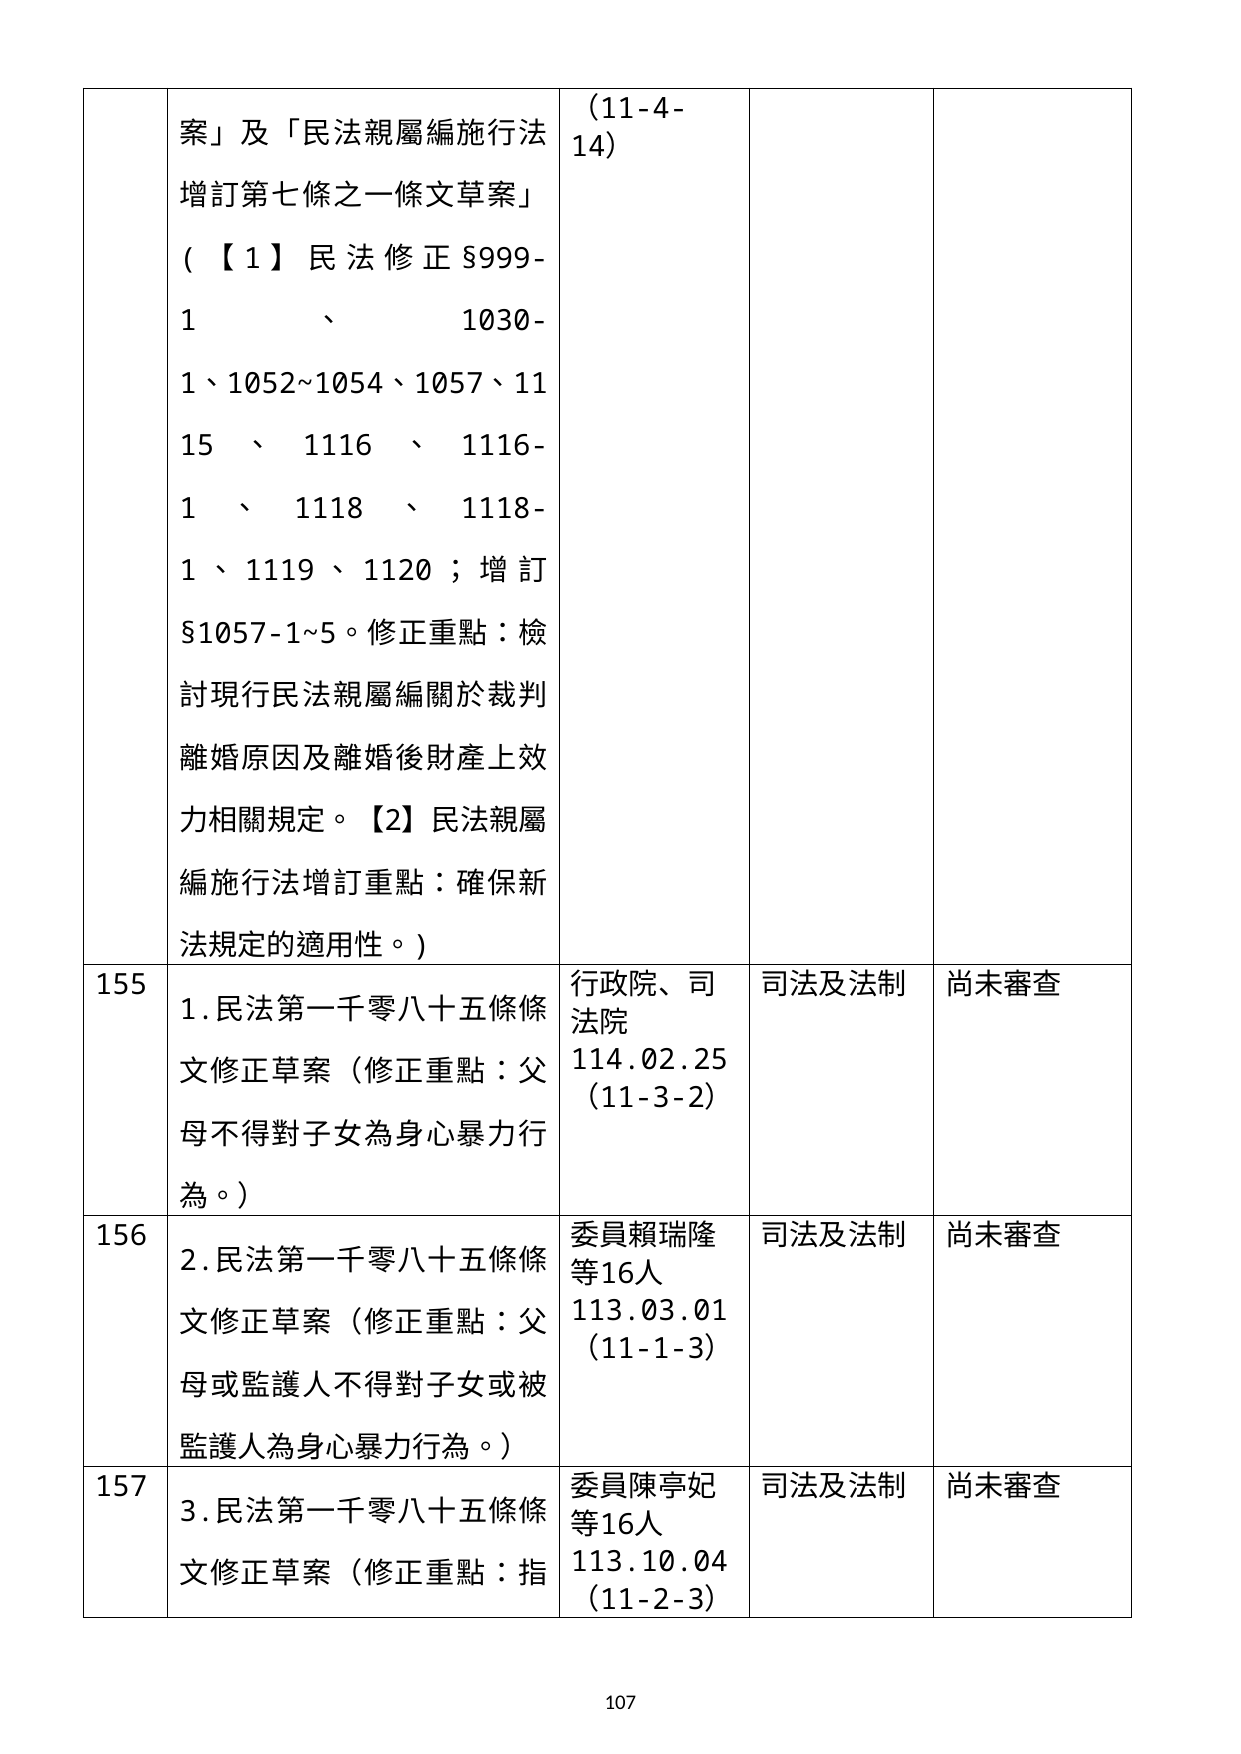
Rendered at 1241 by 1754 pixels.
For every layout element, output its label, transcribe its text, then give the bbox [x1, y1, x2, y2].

table_cell [84, 89, 167, 964]
table_cell 委員陳亭妃 等16人 113.10.04 （11-2-3） [560, 1467, 749, 1617]
table_cell 155 [84, 965, 167, 1215]
table_cell 委員賴瑞隆 等16人 113.03.01 （11-1-3） [560, 1216, 749, 1466]
table_cell 案」及「民法親屬編施行法增訂第七條之一條文草案」(【1】民法修正§999-1、1030-1、1052~1054、1057、1115、1116、1116-1、1118、1118-1、1119、1120；增訂§1057-1~5。修正重點：檢討現行民法親屬編關於裁判離婚原因及離婚後財產上效力相關規定。【2】民法親屬編施行法增訂重點：確保新法規定的適用性。) [168, 89, 559, 964]
table_cell 2.民法第一千零八十五條條文修正草案（修正重點：父母或監護人不得對子女或被監護人為身心暴力行為。） [168, 1216, 559, 1466]
table_cell 1.民法第一千零八十五條條文修正草案（修正重點：父母不得對子女為身心暴力行為。） [168, 965, 559, 1215]
table_cell 尚未審查 [934, 1467, 1131, 1617]
table_cell [934, 89, 1131, 964]
table_cell 尚未審查 [934, 965, 1131, 1215]
table_cell 3.民法第一千零八十五條條文修正草案（修正重點：指 [168, 1467, 559, 1617]
table_cell 司法及法制 [750, 1216, 933, 1466]
table_cell 司法及法制 [750, 965, 933, 1215]
table_cell 尚未審查 [934, 1216, 1131, 1466]
table_cell 司法及法制 [750, 1467, 933, 1617]
table_cell 行政院、司法院 114.02.25 （11-3-2） [560, 965, 749, 1215]
table_cell 156 [84, 1216, 167, 1466]
table_cell [750, 89, 933, 964]
table_cell （11-4-14） [560, 89, 749, 964]
table_cell 157 [84, 1467, 167, 1617]
